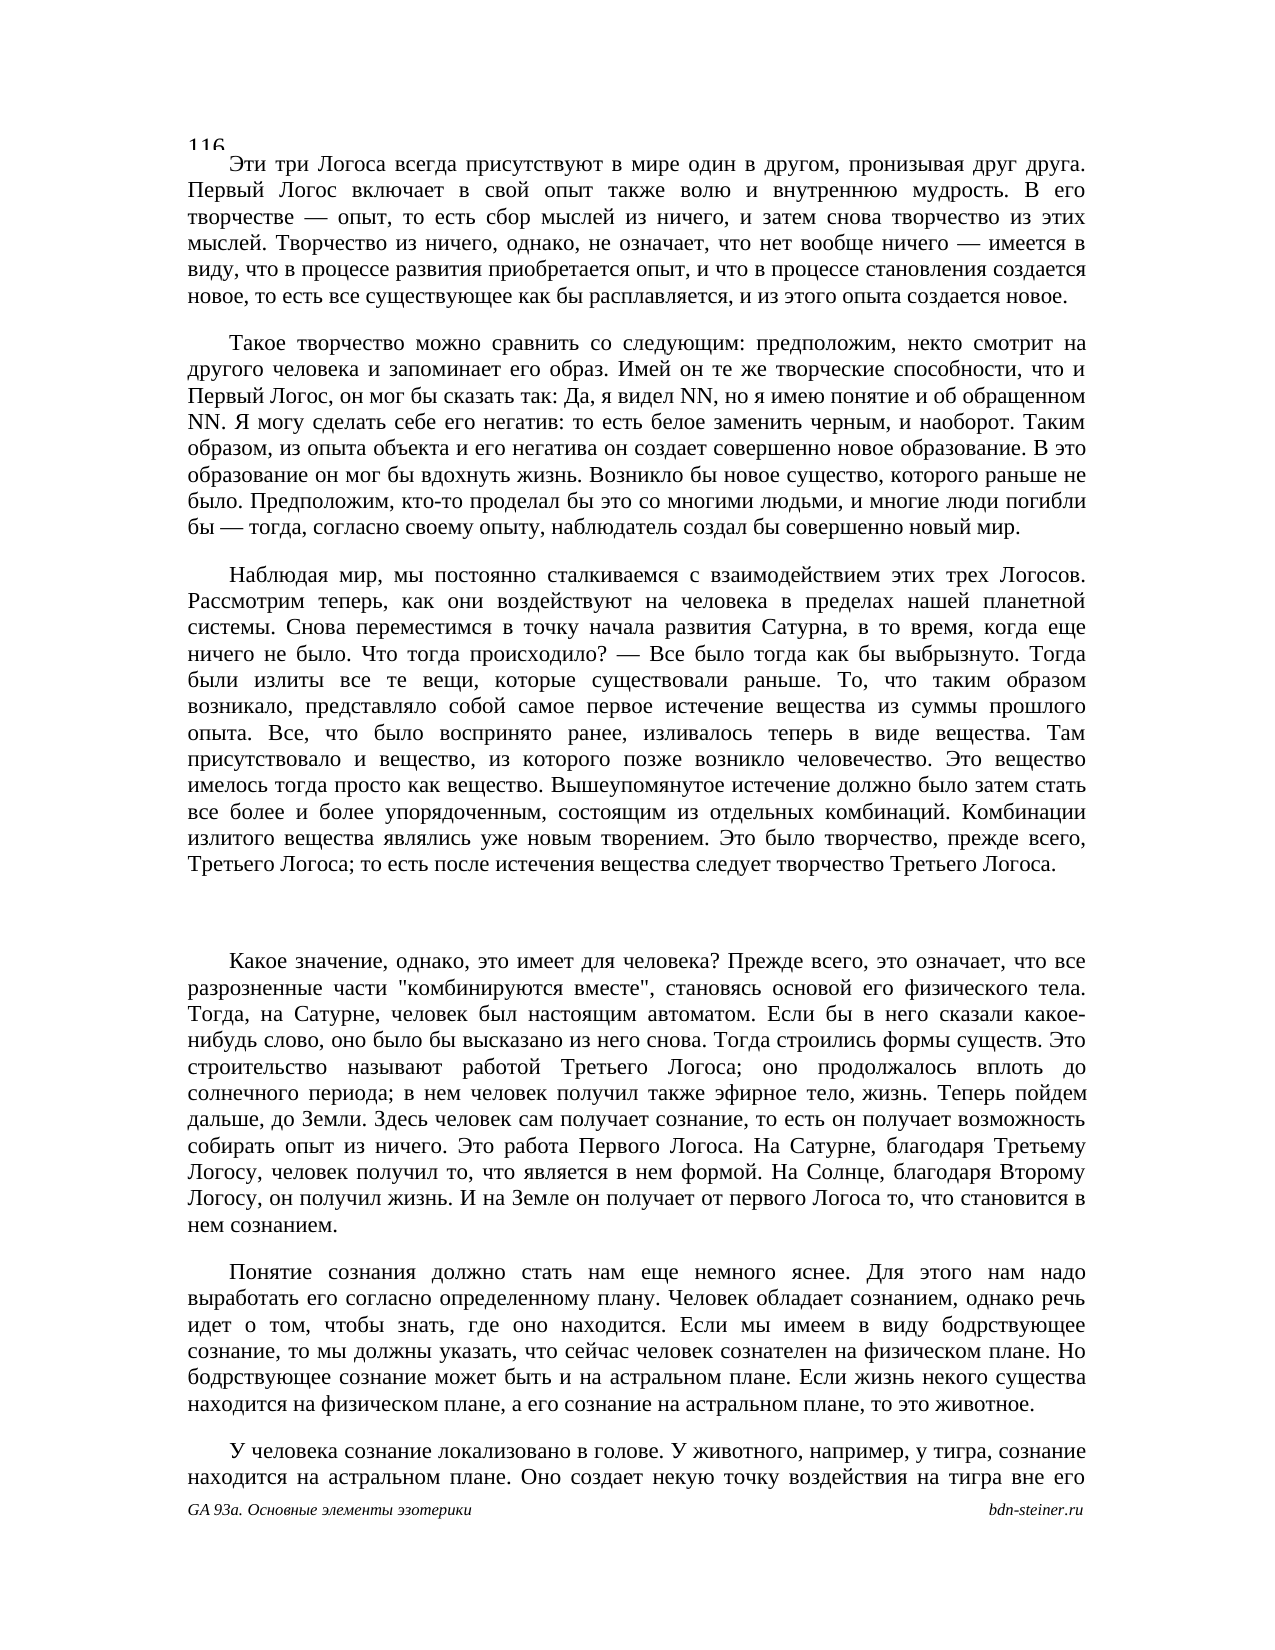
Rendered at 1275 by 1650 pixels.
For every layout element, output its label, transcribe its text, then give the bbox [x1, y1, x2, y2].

text Эти три Логоса всегда присутствуют в мире один в другом, пронизывая друг друга. Первый Логос включает в свой опыт также волю и внутреннюю мудрость. В его творчестве — опыт, то есть сбор мыслей из ничего, и затем снова творчество из этих мыслей. Творчество из ничего, однако, не означает, что нет вообще ничего — имеется в виду, что в процессе развития приобретается опыт, и что в процессе становления создается новое, то есть все существующее как бы расплавляется, и из этого опыта создается новое. [187, 150, 1087, 308]
text Такое творчество можно сравнить со следующим: предположим, некто смотрит на другого человека и запоминает его образ. Имей он те же творческие способности, что и Первый Логос, он мог бы сказать так: Да, я видел NN, но я имею понятие и об обращенном NN. Я могу сделать себе его негатив: то есть белое заменить черным, и наоборот. Таким образом, из опыта объекта и его негатива он создает совершенно новое образование. В это образование он мог бы вдохнуть жизнь. Возникло бы новое существо, которого раньше не было. Предположим, кто-то проделал бы это со многими людьми, и многие люди погибли бы — тогда, согласно своему опыту, наблюдатель создал бы совершенно новый мир. [187, 329, 1087, 540]
text Наблюдая мир, мы постоянно сталкиваемся с взаимодействием этих трех Логосов. Рассмотрим теперь, как они воздействуют на человека в пределах нашей планетной системы. Снова переместимся в точку начала развития Сатурна, в то время, когда еще ничего не было. Что тогда происходило? — Все было тогда как бы выбрызнуто. Тогда были излиты все те вещи, которые существовали раньше. То, что таким образом возникало, представляло собой самое первое истечение вещества из суммы прошлого опыта. Все, что было воспринято ранее, изливалось теперь в виде вещества. Там присутствовало и вещество, из которого позже возникло человечество. Это вещество имелось тогда просто как вещество. Вышеупомянутое истечение должно было затем стать все более и более упорядоченным, состоящим из отдельных комбинаций. Комбинации излитого вещества являлись уже новым творением. Это было творчество, прежде всего, Третьего Логоса; то есть после истечения вещества следует творчество Третьего Логоса. [187, 561, 1087, 877]
text Какое значение, однако, это имеет для человека? Прежде всего, это означает, что все разрозненные части "комбинируются вместе", становясь основой его физического тела. Тогда, на Сатурне, человек был настоящим автоматом. Если бы в него сказали какое-нибудь слово, оно было бы высказано из него снова. Тогда строились формы существ. Это строительство называют работой Третьего Логоса; оно продолжалось вплоть до солнечного периода; в нем человек получил также эфирное тело, жизнь. Теперь пойдем дальше, до Земли. Здесь человек сам получает сознание, то есть он получает возможность собирать опыт из ничего. Это работа Первого Логоса. На Сатурне, благодаря Третьему Логосу, человек получил то, что является в нем формой. На Солнце, благодаря Второму Логосу, он получил жизнь. И на Земле он получает от первого Логоса то, что становится в нем сознанием. [187, 947, 1087, 1237]
text У человека сознание локализовано в голове. У животного, например, у тигра, сознание находится на астральном плане. Оно создает некую точку воздействия на тигра вне его [187, 1437, 1087, 1490]
text Понятие сознания должно стать нам еще немного яснее. Для этого нам надо выработать его согласно определенному плану. Человек обладает сознанием, однако речь идет о том, чтобы знать, где оно находится. Если мы имеем в виду бодрствующее сознание, то мы должны указать, что сейчас человек сознателен на физическом плане. Но бодрствующее сознание может быть и на астральном плане. Если жизнь некого существа находится на физическом плане, а его сознание на астральном плане, то это животное. [187, 1258, 1087, 1416]
